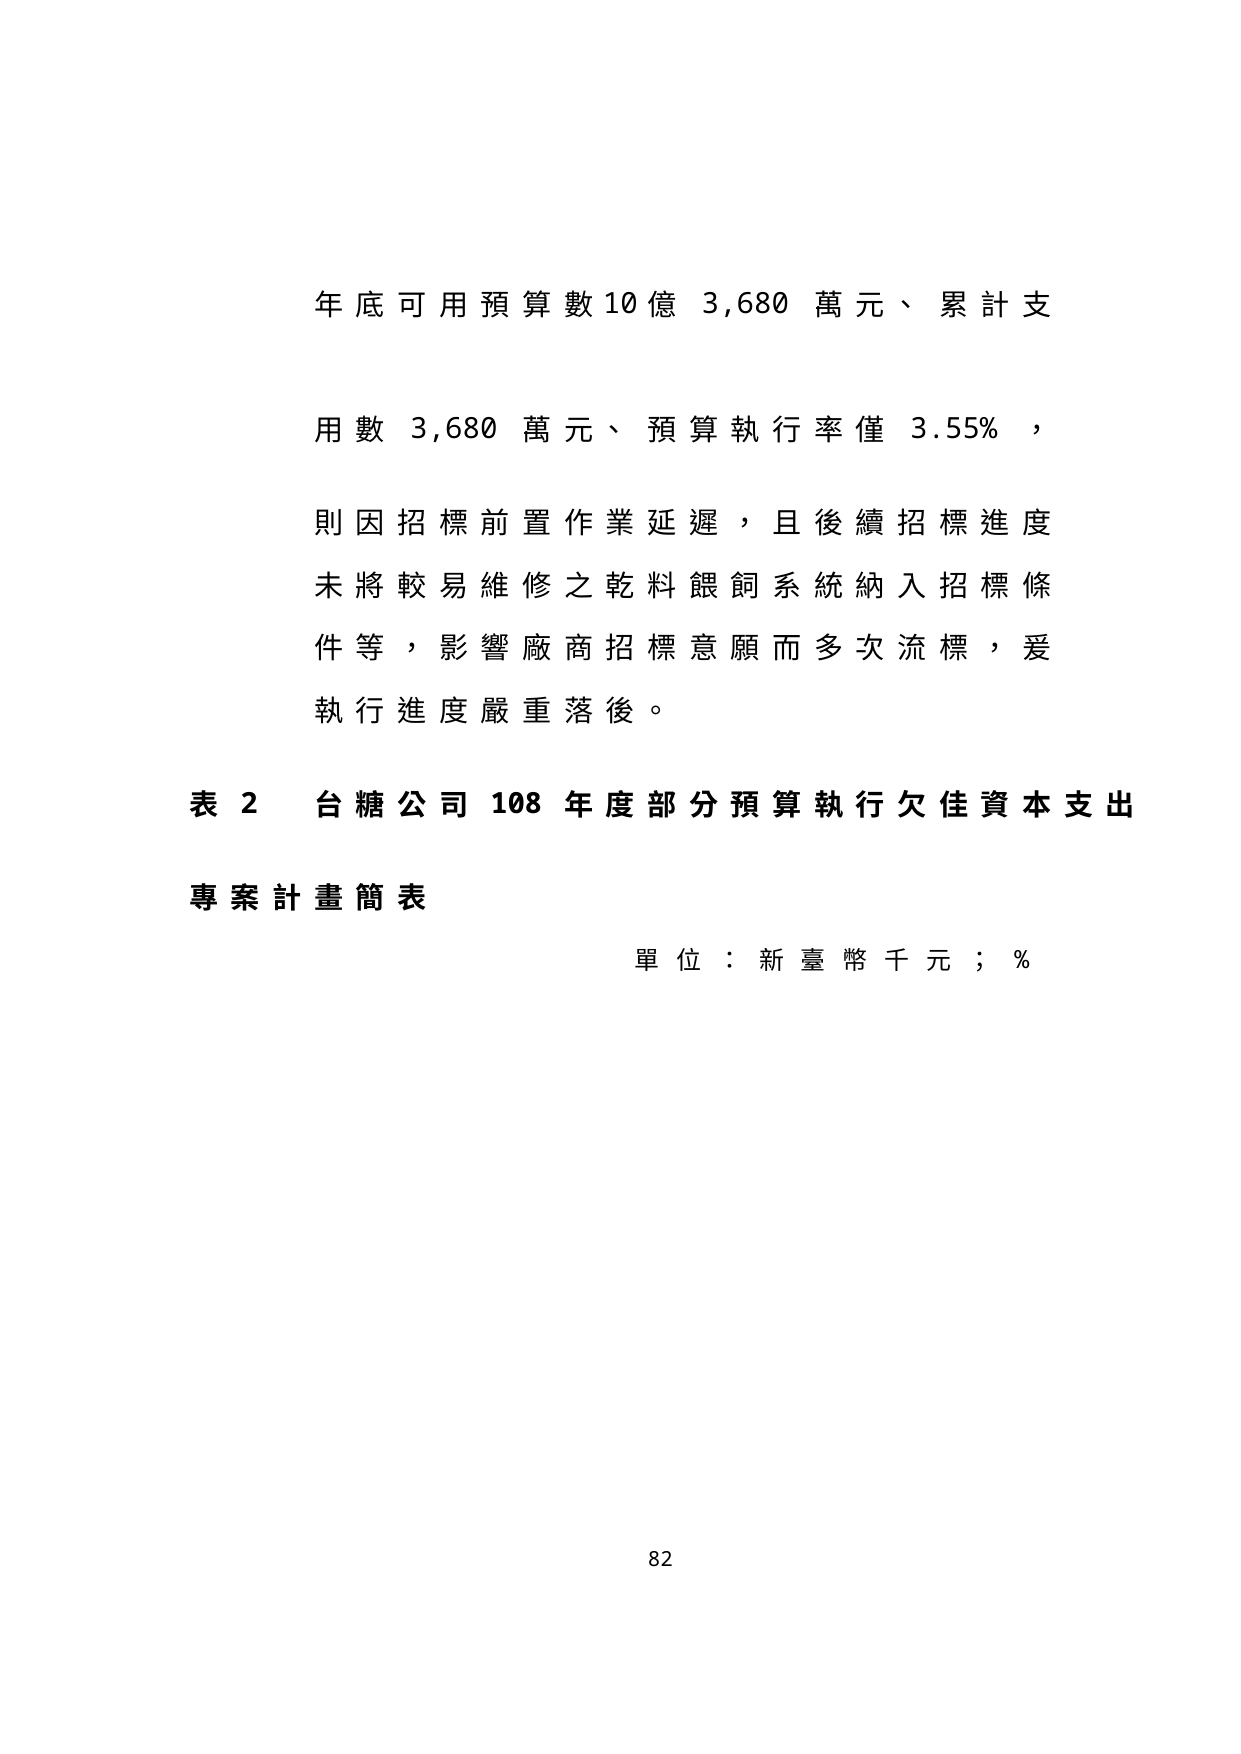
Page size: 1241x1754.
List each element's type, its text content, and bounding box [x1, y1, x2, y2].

text 年底可用預算數10億3,680萬元、累計支用數3,680萬元、預算執行率僅3.55%，則因招標前置作業延遲，且後續招標進度未將較易維修之乾料餵飼系統納入招標條件等，影響廠商招標意願而多次流標，爰執行進度嚴重落後。 [271, 229, 1058, 729]
text 單位：新臺幣千元；% [183, 917, 1043, 979]
text 表2 台糖公司108年度部分預算執行欠佳資本支出專案計畫簡表 [183, 729, 1146, 917]
